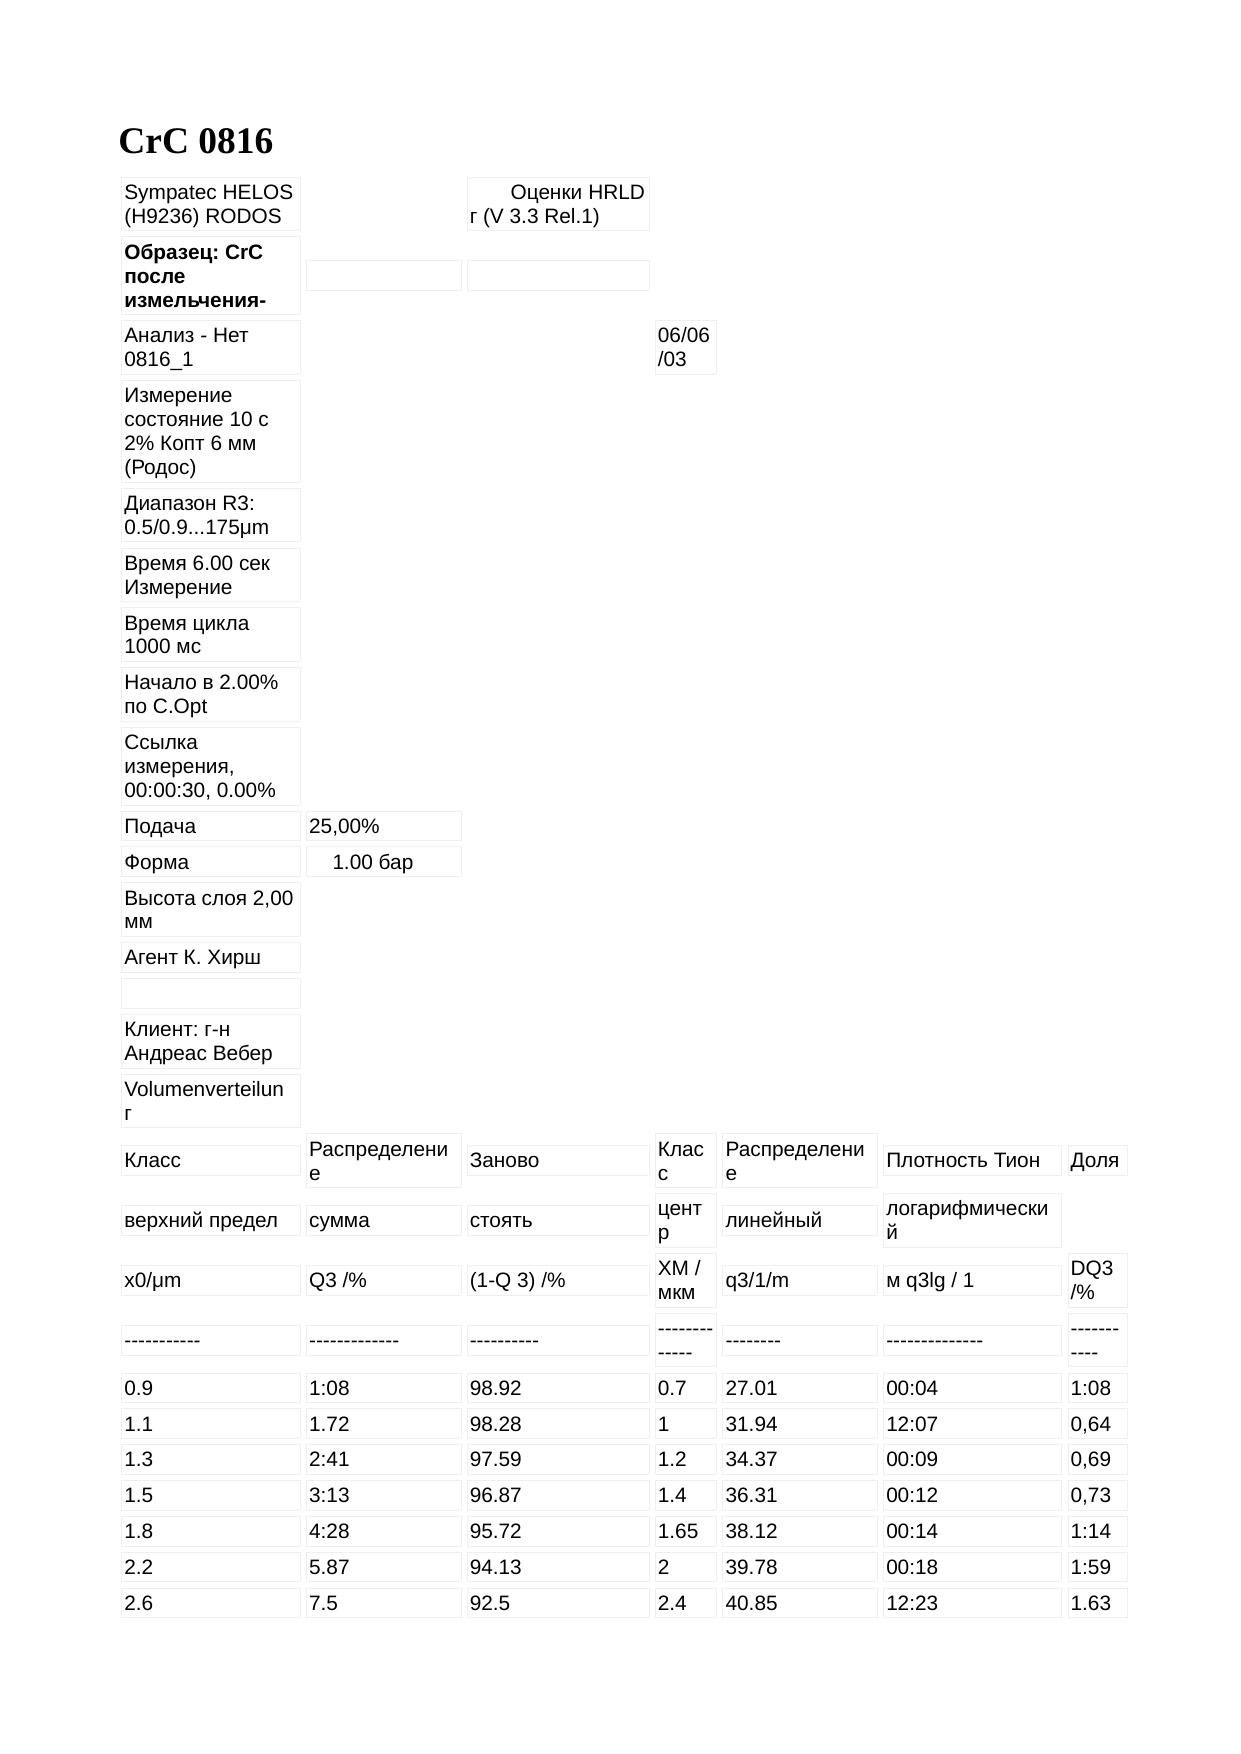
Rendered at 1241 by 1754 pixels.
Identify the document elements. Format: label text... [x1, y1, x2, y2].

table_cell [303, 545, 1130, 604]
table_cell стоять [464, 1190, 652, 1250]
table_cell 95.72 [464, 1513, 652, 1549]
table_cell 2 [652, 1549, 719, 1584]
table_cell DQ3 /% [1065, 1250, 1130, 1310]
table_cell Ссылка измерения, 00:00:30, 0.00% [118, 724, 303, 808]
table_cell м q3lg / 1 [880, 1250, 1064, 1310]
table_cell Распределение [719, 1130, 880, 1190]
table_cell 3:13 [303, 1477, 464, 1513]
table_cell Измерение состояние 10 с 2% Копт 6 мм (Родос) [118, 377, 303, 485]
table_cell [303, 724, 1130, 808]
table_cell 1.72 [303, 1405, 464, 1441]
table_cell [303, 1071, 1130, 1130]
table_cell 00:09 [880, 1441, 1064, 1477]
table_cell 1.5 [118, 1477, 303, 1513]
table_cell [303, 975, 1130, 1011]
table_header Sympatec HELOS (H9236) RODOS [118, 174, 303, 233]
table_cell 34.37 [719, 1441, 880, 1477]
table_cell 0.7 [652, 1370, 719, 1405]
table_cell ----------- [118, 1310, 303, 1369]
table_cell Плотность Тион [880, 1130, 1064, 1190]
table_cell -------- [719, 1310, 880, 1369]
table_cell [464, 808, 1130, 843]
table_cell Распределение [303, 1130, 464, 1190]
table_cell Анализ - Нет 0816_1 [118, 317, 303, 377]
table_cell 4:28 [303, 1513, 464, 1549]
table_cell Класс [652, 1130, 719, 1190]
table_cell [303, 317, 464, 377]
table_cell 96.87 [464, 1477, 652, 1513]
table_cell [303, 664, 1130, 724]
table_cell 1.2 [652, 1441, 719, 1477]
table_cell [303, 939, 1130, 975]
table_cell 39.78 [719, 1549, 880, 1584]
table_cell 00:14 [880, 1513, 1064, 1549]
table_cell [303, 604, 1130, 664]
table_cell [303, 485, 1130, 544]
table_cell 00:12 [880, 1477, 1064, 1513]
table_cell 00:18 [880, 1549, 1064, 1584]
table_cell [719, 317, 1130, 377]
table_cell Форма [118, 844, 303, 879]
table_cell 2:41 [303, 1441, 464, 1477]
table_cell q3/1/m [719, 1250, 880, 1310]
table_cell Время 6.00 сек Измерение [118, 545, 303, 604]
table_cell Время цикла 1000 мс [118, 604, 303, 664]
table_cell 1.1 [118, 1405, 303, 1441]
table_cell [303, 234, 464, 317]
table_cell 25,00% [303, 808, 464, 843]
table_cell ---------- [464, 1310, 652, 1369]
table_cell Q3 /% [303, 1250, 464, 1310]
table_cell [652, 234, 1130, 317]
table_header [652, 174, 1130, 233]
table_cell линейный [719, 1190, 880, 1250]
table_cell 06/06/03 [652, 317, 719, 377]
table_cell 0.9 [118, 1370, 303, 1405]
table_cell [464, 234, 652, 317]
table_cell 7.5 [303, 1585, 464, 1620]
table_cell [464, 844, 1130, 879]
table_cell (1-Q 3) /% [464, 1250, 652, 1310]
table_cell 0,64 [1065, 1405, 1130, 1441]
table_cell 0,69 [1065, 1441, 1130, 1477]
table_cell 0,73 [1065, 1477, 1130, 1513]
table_cell 1.4 [652, 1477, 719, 1513]
table_cell ------------- [303, 1310, 464, 1369]
table_cell Класс [118, 1130, 303, 1190]
table_cell 27.01 [719, 1370, 880, 1405]
table_cell Диапазон R3: 0.5/0.9...175μm [118, 485, 303, 544]
table_cell x0/μm [118, 1250, 303, 1310]
table_cell Клиент: г-н Андреас Вебер [118, 1011, 303, 1071]
table_cell Доля [1065, 1130, 1130, 1190]
table_cell -------------- [880, 1310, 1064, 1369]
subtitle CrC 0816 [118, 118, 1122, 161]
table_cell 98.28 [464, 1405, 652, 1441]
table_cell 5.87 [303, 1549, 464, 1584]
table_cell [1065, 1190, 1130, 1250]
table_cell 2.2 [118, 1549, 303, 1584]
table_cell верхний предел [118, 1190, 303, 1250]
table_cell логарифмический [880, 1190, 1064, 1250]
table_cell 40.85 [719, 1585, 880, 1620]
table_cell 1.8 [118, 1513, 303, 1549]
table_cell ----------- [1065, 1310, 1130, 1369]
table_cell 1:08 [1065, 1370, 1130, 1405]
table_cell [464, 317, 652, 377]
table_cell 12:07 [880, 1405, 1064, 1441]
table_cell Заново [464, 1130, 652, 1190]
table_header Оценки HRLD г (V 3.3 Rel.1) [464, 174, 652, 233]
table_cell 1:08 [303, 1370, 464, 1405]
table_cell 00:04 [880, 1370, 1064, 1405]
table_cell 38.12 [719, 1513, 880, 1549]
table_cell Агент К. Хирш [118, 939, 303, 975]
table_cell [303, 1011, 1130, 1071]
table_cell 1.65 [652, 1513, 719, 1549]
table_cell Начало в 2.00% по C.Opt [118, 664, 303, 724]
table_cell [303, 879, 1130, 939]
table_cell [118, 975, 303, 1011]
table_cell 1 [652, 1405, 719, 1441]
table_cell XM / мкм [652, 1250, 719, 1310]
table_cell 36.31 [719, 1477, 880, 1513]
table_cell 2.6 [118, 1585, 303, 1620]
table_cell Подача [118, 808, 303, 843]
table_cell 94.13 [464, 1549, 652, 1584]
table_cell 1:14 [1065, 1513, 1130, 1549]
table_cell 97.59 [464, 1441, 652, 1477]
table_cell 2.4 [652, 1585, 719, 1620]
table_cell 98.92 [464, 1370, 652, 1405]
table_header [303, 174, 464, 233]
table_cell 1:59 [1065, 1549, 1130, 1584]
table_cell [303, 377, 1130, 485]
table_cell 1.00 бар [303, 844, 464, 879]
table_cell 92.5 [464, 1585, 652, 1620]
table_cell Volumenverteilun г [118, 1071, 303, 1130]
table_cell 1.3 [118, 1441, 303, 1477]
table_cell 1.63 [1065, 1585, 1130, 1620]
table_cell 12:23 [880, 1585, 1064, 1620]
table_cell центр [652, 1190, 719, 1250]
table_cell Высота слоя 2,00 мм [118, 879, 303, 939]
table_cell 31.94 [719, 1405, 880, 1441]
table_cell сумма [303, 1190, 464, 1250]
table_cell Образец: CrC после измельчения- [118, 234, 303, 317]
table_cell ------------- [652, 1310, 719, 1369]
